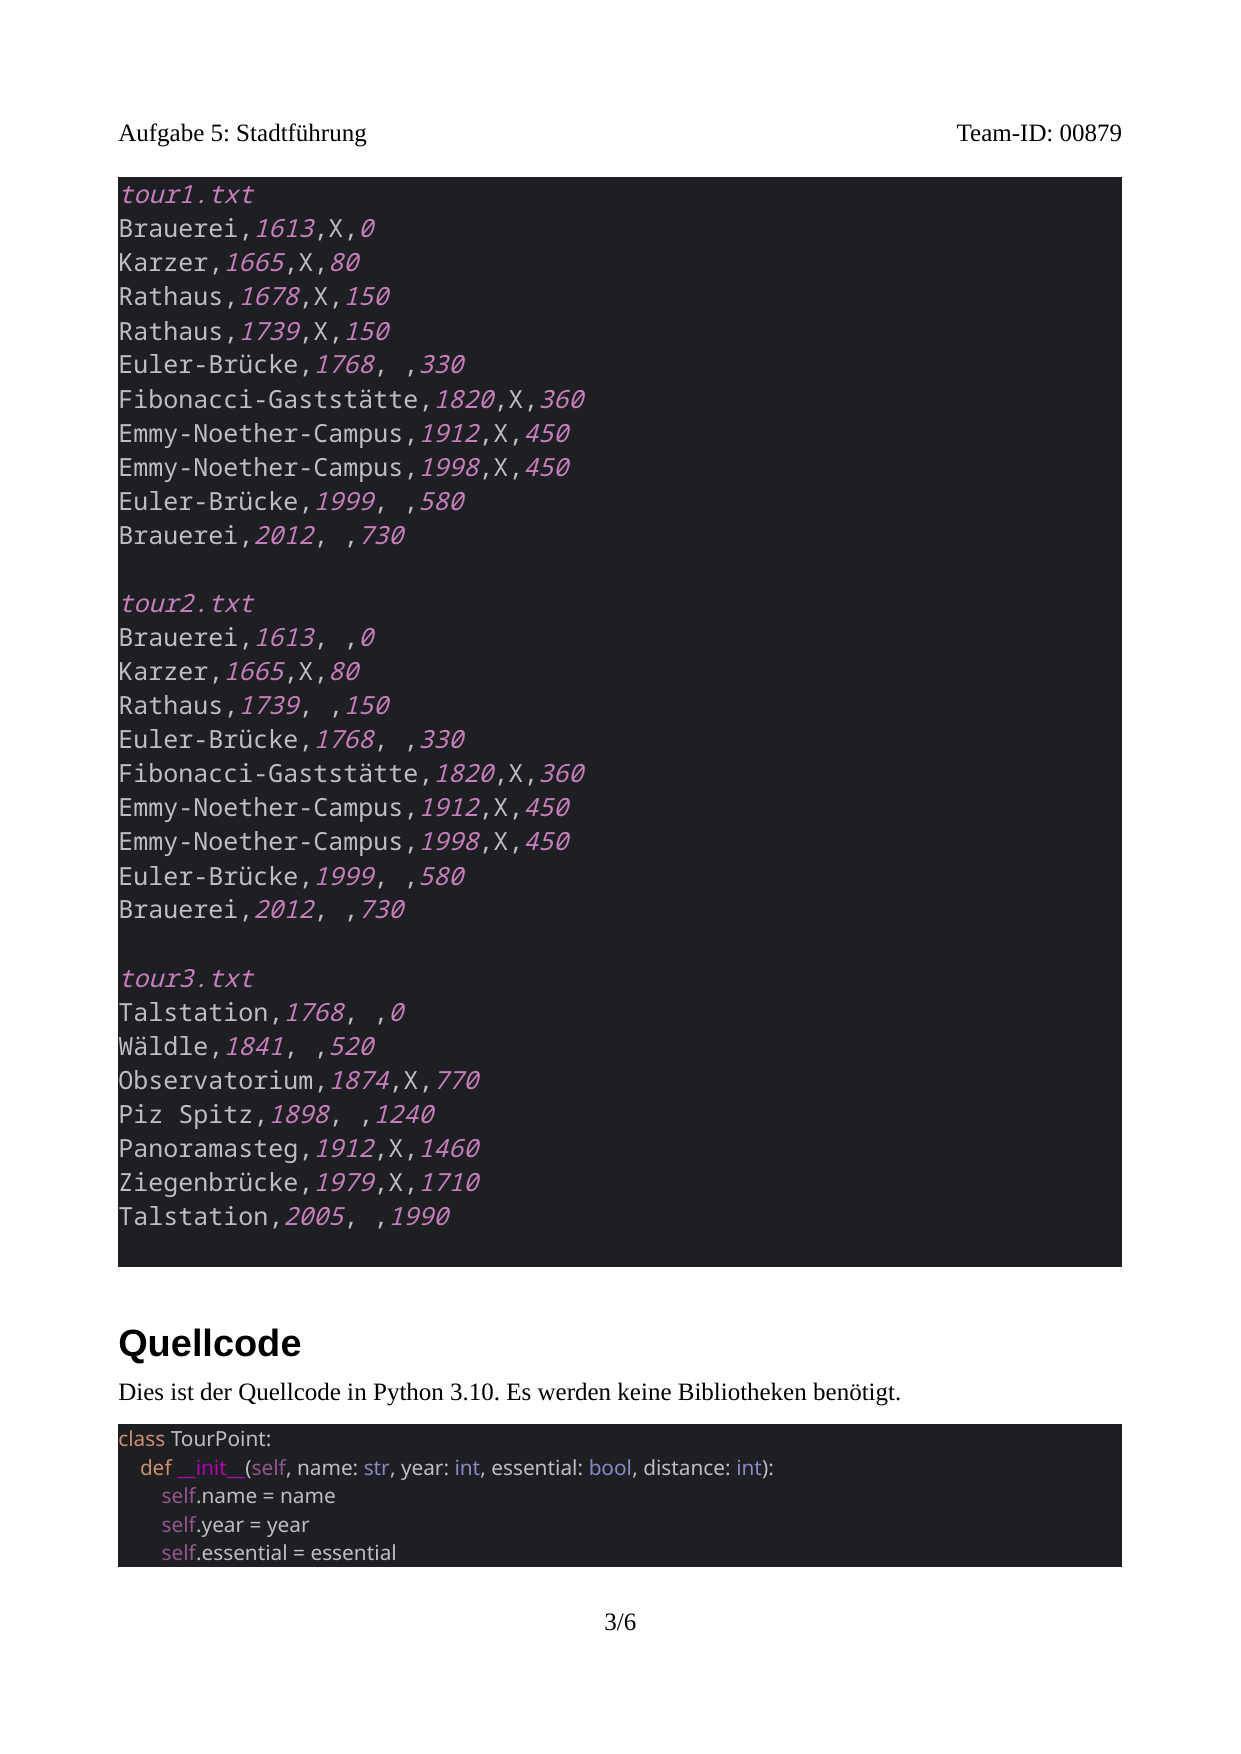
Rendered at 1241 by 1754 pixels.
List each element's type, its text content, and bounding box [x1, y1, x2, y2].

text class TourPoint: def __init__(self, name: str, year: int, essential: bool, distance: int): self.name = name self.year = year self.essential = essential [118, 1424, 1122, 1567]
subtitle Quellcode [118, 1321, 1122, 1364]
text Dies ist der Quellcode in Python 3.10. Es werden keine Bibliotheken benötigt. [118, 1377, 1122, 1406]
text tour1.txt Brauerei,1613,X,0 Karzer,1665,X,80 Rathaus,1678,X,150 Rathaus,1739,X,150 Euler-Brücke,1768, ,330 Fibonacci-Gaststätte,1820,X,360 Emmy-Noether-Campus,1912,X,450 Emmy-Noether-Campus,1998,X,450 Euler-Brücke,1999, ,580 Brauerei,2012, ,730 tour2.txt Brauerei,1613, ,0 Karzer,1665,X,80 Rathaus,1739, ,150 Euler-Brücke,1768, ,330 Fibonacci-Gaststätte,1820,X,360 Emmy-Noether-Campus,1912,X,450 Emmy-Noether-Campus,1998,X,450 Euler-Brücke,1999, ,580 Brauerei,2012, ,730 tour3.txt Talstation,1768, ,0 Wäldle,1841, ,520 Observatorium,1874,X,770 Piz Spitz,1898, ,1240 Panoramasteg,1912,X,1460 Ziegenbrücke,1979,X,1710 Talstation,2005, ,1990 [118, 177, 1122, 1267]
